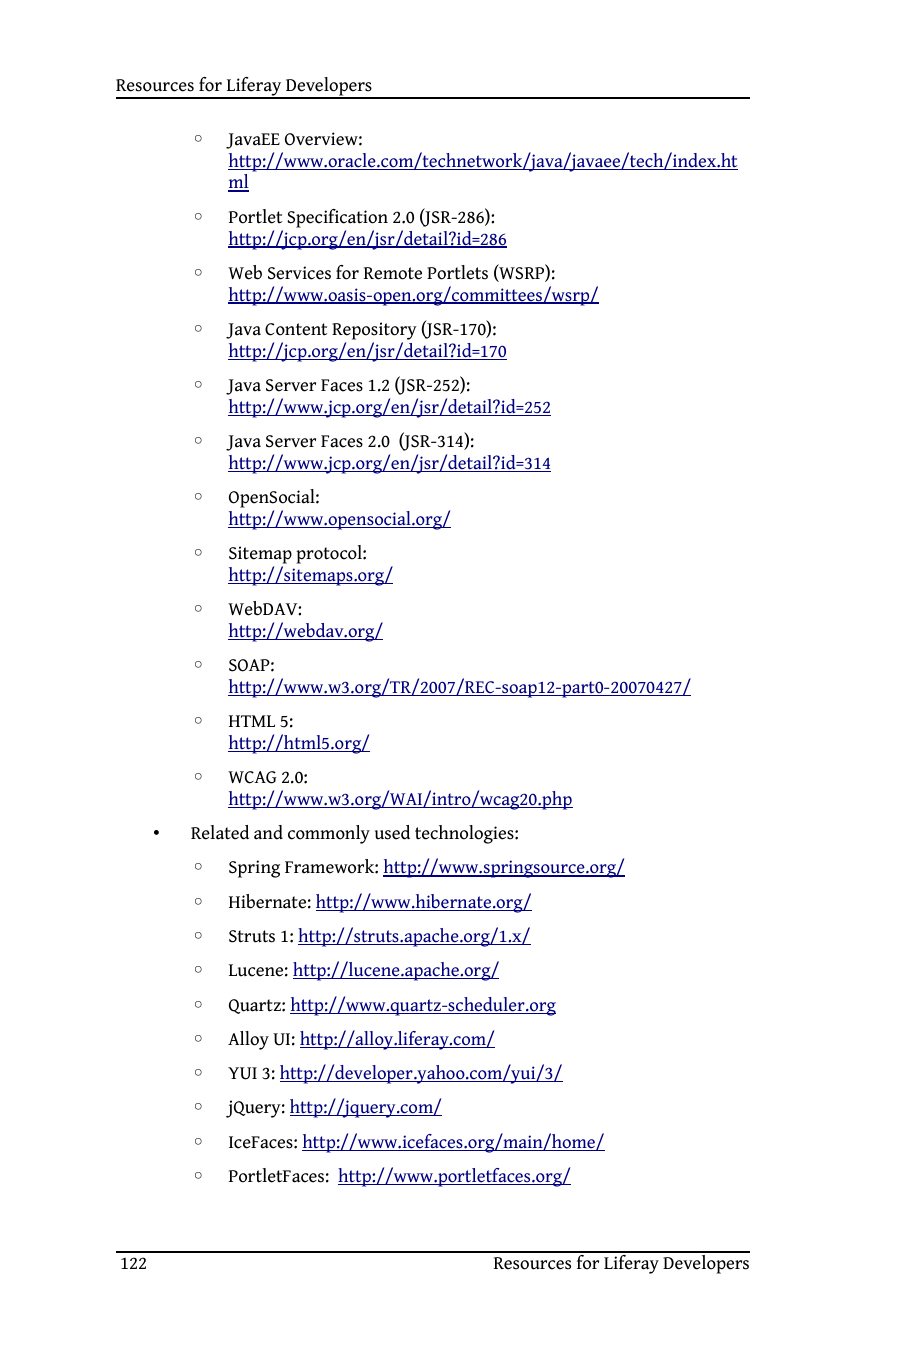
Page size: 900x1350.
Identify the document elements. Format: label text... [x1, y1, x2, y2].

list Web Services for Remote Portlets (WSRP): http://www.oasis-open.org/committees/wsrp/ [191, 263, 750, 306]
list Java Content Repository (JSR-170): http://jcp.org/en/jsr/detail?id=170 [191, 319, 750, 362]
list HTML 5: http://html5.org/ [191, 711, 750, 754]
list PortletFaces: http://www.portletfaces.org/ [191, 1166, 750, 1188]
list OpenSocial: http://www.opensocial.org/ [191, 487, 750, 530]
list Sitemap protocol: http://sitemaps.org/ [191, 543, 750, 586]
list IceFaces: http://www.icefaces.org/main/home/ [191, 1132, 750, 1153]
list SOAP: http://www.w3.org/TR/2007/REC-soap12-part0-20070427/ [191, 655, 750, 698]
list Portlet Specification 2.0 (JSR-286): http://jcp.org/en/jsr/detail?id=286 [191, 207, 750, 250]
list Hibernate: http://www.hibernate.org/ [191, 892, 750, 913]
list Lucene: http://lucene.apache.org/ [191, 960, 750, 982]
list WebDAV: http://webdav.org/ [191, 599, 750, 642]
list WCAG 2.0: http://www.w3.org/WAI/intro/wcag20.php [191, 767, 750, 811]
list jQuery: http://jquery.com/ [191, 1097, 750, 1119]
list Java Server Faces 2.0 (JSR-314): http://www.jcp.org/en/jsr/detail?id=314 [191, 431, 750, 474]
list Related and commonly used technologies: [153, 823, 750, 845]
list Quartz: http://www.quartz-scheduler.org [191, 994, 750, 1016]
list YUI 3: http://developer.yahoo.com/yui/3/ [191, 1063, 750, 1085]
list Alloy UI: http://alloy.liferay.com/ [191, 1029, 750, 1051]
list Struts 1: http://struts.apache.org/1.x/ [191, 926, 750, 948]
list Spring Framework: http://www.springsource.org/ [191, 857, 750, 879]
list JavaEE Overview: http://www.oracle.com/technetwork/java/javaee/tech/index.html [191, 129, 750, 194]
list Java Server Faces 1.2 (JSR-252): http://www.jcp.org/en/jsr/detail?id=252 [191, 375, 750, 418]
